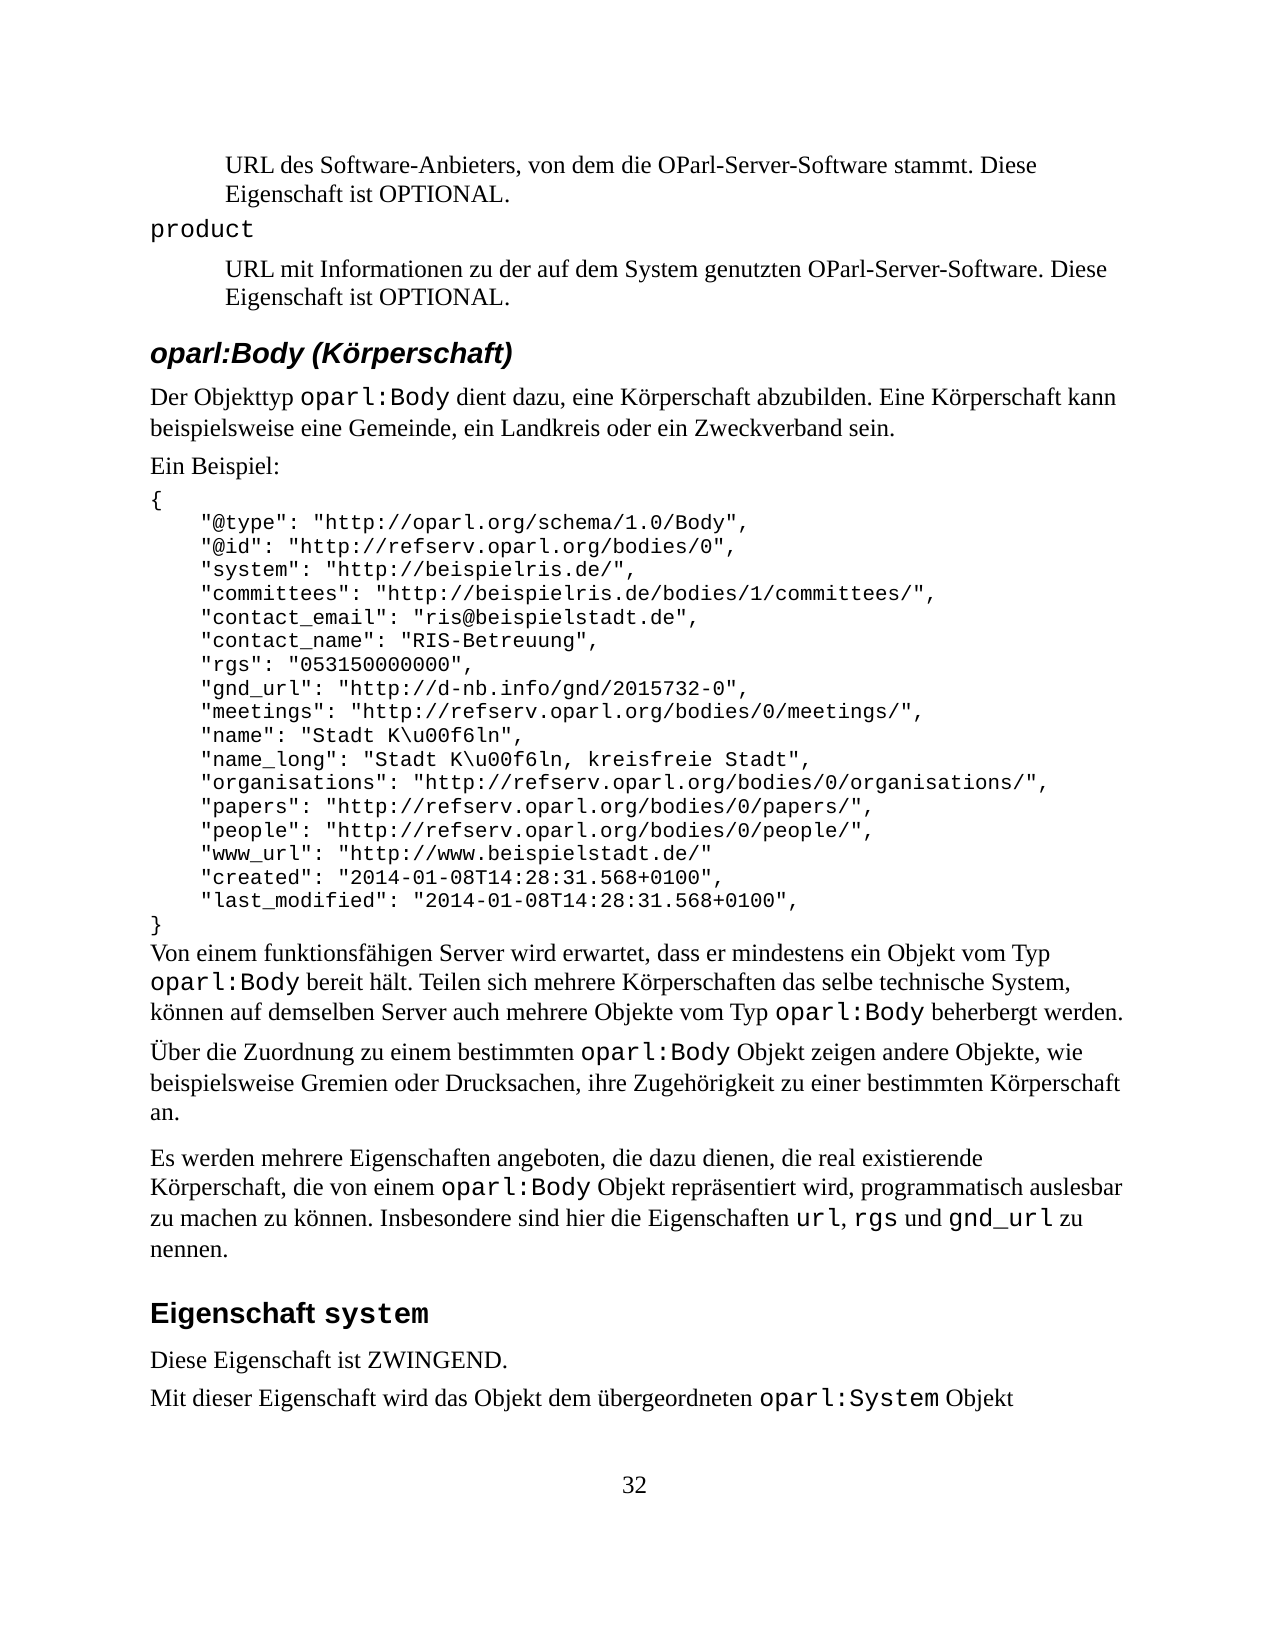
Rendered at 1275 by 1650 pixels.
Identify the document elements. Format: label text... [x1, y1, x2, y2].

text "contact_email": "ris@beispielstadt.de", [150, 607, 1125, 630]
text URL des Software-Anbieters, von dem die OParl-Server-Software stammt. Diese Eigenschaft ist OPTIONAL. [225, 150, 1125, 207]
subtitle Eigenschaft system [150, 1297, 1125, 1333]
text "contact_name": "RIS-Betreuung", [150, 630, 1125, 654]
text "@type": "http://oparl.org/schema/1.0/Body", [150, 512, 1125, 536]
text "name": "Stadt K\u00f6ln", [150, 725, 1125, 749]
subtitle oparl:Body (Körperschaft) [150, 336, 1125, 370]
text Mit dieser Eigenschaft wird das Objekt dem übergeordneten oparl:System Objekt [150, 1383, 1125, 1414]
text "rgs": "053150000000", [150, 654, 1125, 678]
text "people": "http://refserv.oparl.org/bodies/0/people/", [150, 819, 1125, 843]
text "meetings": "http://refserv.oparl.org/bodies/0/meetings/", [150, 701, 1125, 725]
text Der Objekttyp oparl:Body dient dazu, eine Körperschaft abzubilden. Eine Körperschaft kann beispielsweise eine Gemeinde, ein Landkreis oder ein Zweckverband sein. [150, 382, 1125, 442]
text Ein Beispiel: [150, 451, 1125, 479]
text "created": "2014-01-08T14:28:31.568+0100", [150, 867, 1125, 891]
text "@id": "http://refserv.oparl.org/bodies/0", [150, 536, 1125, 559]
text Diese Eigenschaft ist ZWINGEND. [150, 1345, 1125, 1374]
text "system": "http://beispielris.de/", [150, 559, 1125, 583]
text "committees": "http://beispielris.de/bodies/1/committees/", [150, 583, 1125, 607]
text "name_long": "Stadt K\u00f6ln, kreisfreie Stadt", [150, 749, 1125, 772]
text Es werden mehrere Eigenschaften angeboten, die dazu dienen, die real existierende Körperschaft, die von einem oparl:Body Objekt repräsentiert wird, programmatisch auslesbar zu machen zu können. Insbesondere sind hier die Eigenschaften url, rgs und gnd_url zu nennen. [150, 1143, 1125, 1263]
text Über die Zuordnung zu einem bestimmten oparl:Body Objekt zeigen andere Objekte, wie beispielsweise Gremien oder Drucksachen, ihre Zugehörigkeit zu einer bestimmten Körperschaft an. [150, 1037, 1125, 1126]
text "last_modified": "2014-01-08T14:28:31.568+0100", [150, 891, 1125, 914]
text { [150, 488, 1125, 512]
text product [150, 216, 1125, 245]
text "www_url": "http://www.beispielstadt.de/" [150, 843, 1125, 867]
text "organisations": "http://refserv.oparl.org/bodies/0/organisations/", [150, 772, 1125, 796]
text } [150, 914, 1125, 938]
text "gnd_url": "http://d-nb.info/gnd/2015732-0", [150, 678, 1125, 701]
text "papers": "http://refserv.oparl.org/bodies/0/papers/", [150, 796, 1125, 819]
text URL mit Informationen zu der auf dem System genutzten OParl-Server-Software. Diese Eigenschaft ist OPTIONAL. [225, 254, 1125, 311]
text Von einem funktionsfähigen Server wird erwartet, dass er mindestens ein Objekt vom Typ oparl:Body bereit hält. Teilen sich mehrere Körperschaften das selbe technische System, können auf demselben Server auch mehrere Objekte vom Typ oparl:Body beherbergt werden. [150, 938, 1125, 1028]
